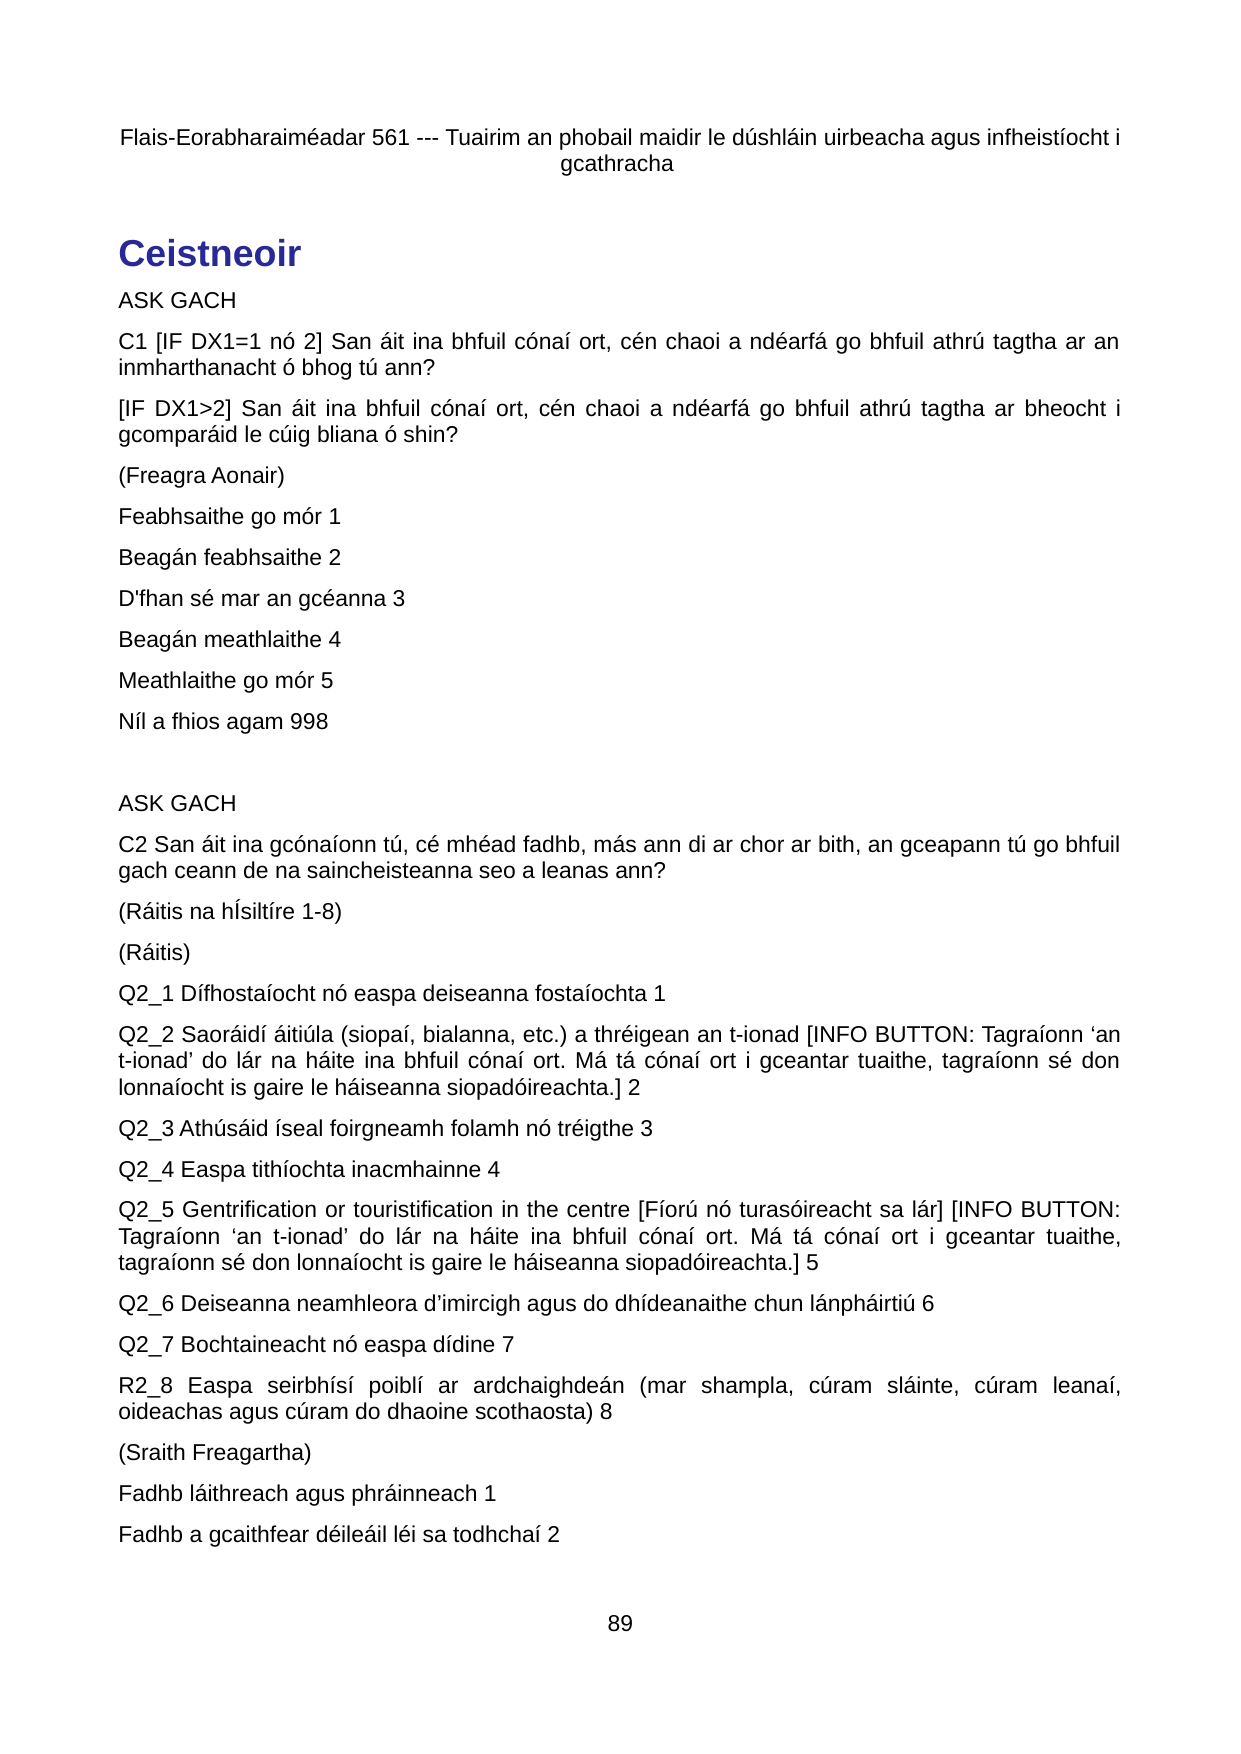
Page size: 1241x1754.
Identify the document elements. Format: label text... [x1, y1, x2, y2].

text Q2_7 Bochtaineacht nó easpa dídine 7 [118, 1331, 1122, 1357]
text D'fhan sé mar an gcéanna 3 [118, 585, 1122, 612]
text Q2_1 Dífhostaíocht nó easpa deiseanna fostaíochta 1 [118, 980, 1122, 1006]
text C2 San áit ina gcónaíonn tú, cé mhéad fadhb, más ann di ar chor ar bith, an gceapann tú go bhfuil gach ceann de na saincheisteanna seo a leanas ann? [118, 831, 1122, 883]
text Fadhb láithreach agus phráinneach 1 [118, 1480, 1122, 1507]
subtitle Ceistneoir [118, 231, 1122, 274]
text Q2_5 Gentrification or touristification in the centre [Fíorú nó turasóireacht sa lár] [INFO BUTTON: Tagraíonn ‘an t-ionad’ do lár na háite ina bhfuil cónaí ort. Má tá cónaí ort i gceantar tuaithe, tagraíonn sé don lonnaíocht is gaire le háiseanna siopadóireachta.] 5 [118, 1196, 1122, 1276]
text (Ráitis) [118, 939, 1122, 965]
text Meathlaithe go mór 5 [118, 667, 1122, 693]
text ASK GACH [118, 287, 1122, 313]
text Beagán meathlaithe 4 [118, 626, 1122, 652]
text (Sraith Freagartha) [118, 1439, 1122, 1466]
text C1 [IF DX1=1 nó 2] San áit ina bhfuil cónaí ort, cén chaoi a ndéarfá go bhfuil athrú tagtha ar an inmharthanacht ó bhog tú ann? [118, 328, 1122, 381]
text R2_8 Easpa seirbhísí poiblí ar ardchaighdeán (mar shampla, cúram sláinte, cúram leanaí, oideachas agus cúram do dhaoine scothaosta) 8 [118, 1372, 1122, 1425]
text Feabhsaithe go mór 1 [118, 503, 1122, 530]
text (Freagra Aonair) [118, 462, 1122, 489]
text Níl a fhios agam 998 [118, 708, 1122, 734]
text Q2_3 Athúsáid íseal foirgneamh folamh nó tréigthe 3 [118, 1114, 1122, 1141]
text [IF DX1>2] San áit ina bhfuil cónaí ort, cén chaoi a ndéarfá go bhfuil athrú tagtha ar bheocht i gcomparáid le cúig bliana ó shin? [118, 395, 1122, 448]
text Q2_6 Deiseanna neamhleora d’imircigh agus do dhídeanaithe chun lánpháirtiú 6 [118, 1290, 1122, 1316]
text Q2_2 Saoráidí áitiúla (siopaí, bialanna, etc.) a thréigean an t-ionad [INFO BUTTON: Tagraíonn ‘an t-ionad’ do lár na háite ina bhfuil cónaí ort. Má tá cónaí ort i gceantar tuaithe, tagraíonn sé don lonnaíocht is gaire le háiseanna siopadóireachta.] 2 [118, 1021, 1122, 1100]
text Beagán feabhsaithe 2 [118, 544, 1122, 571]
text ASK GACH [118, 790, 1122, 816]
text (Ráitis na hÍsiltíre 1-8) [118, 898, 1122, 924]
text Q2_4 Easpa tithíochta inacmhainne 4 [118, 1156, 1122, 1182]
text Fadhb a gcaithfear déileáil léi sa todhchaí 2 [118, 1521, 1122, 1547]
